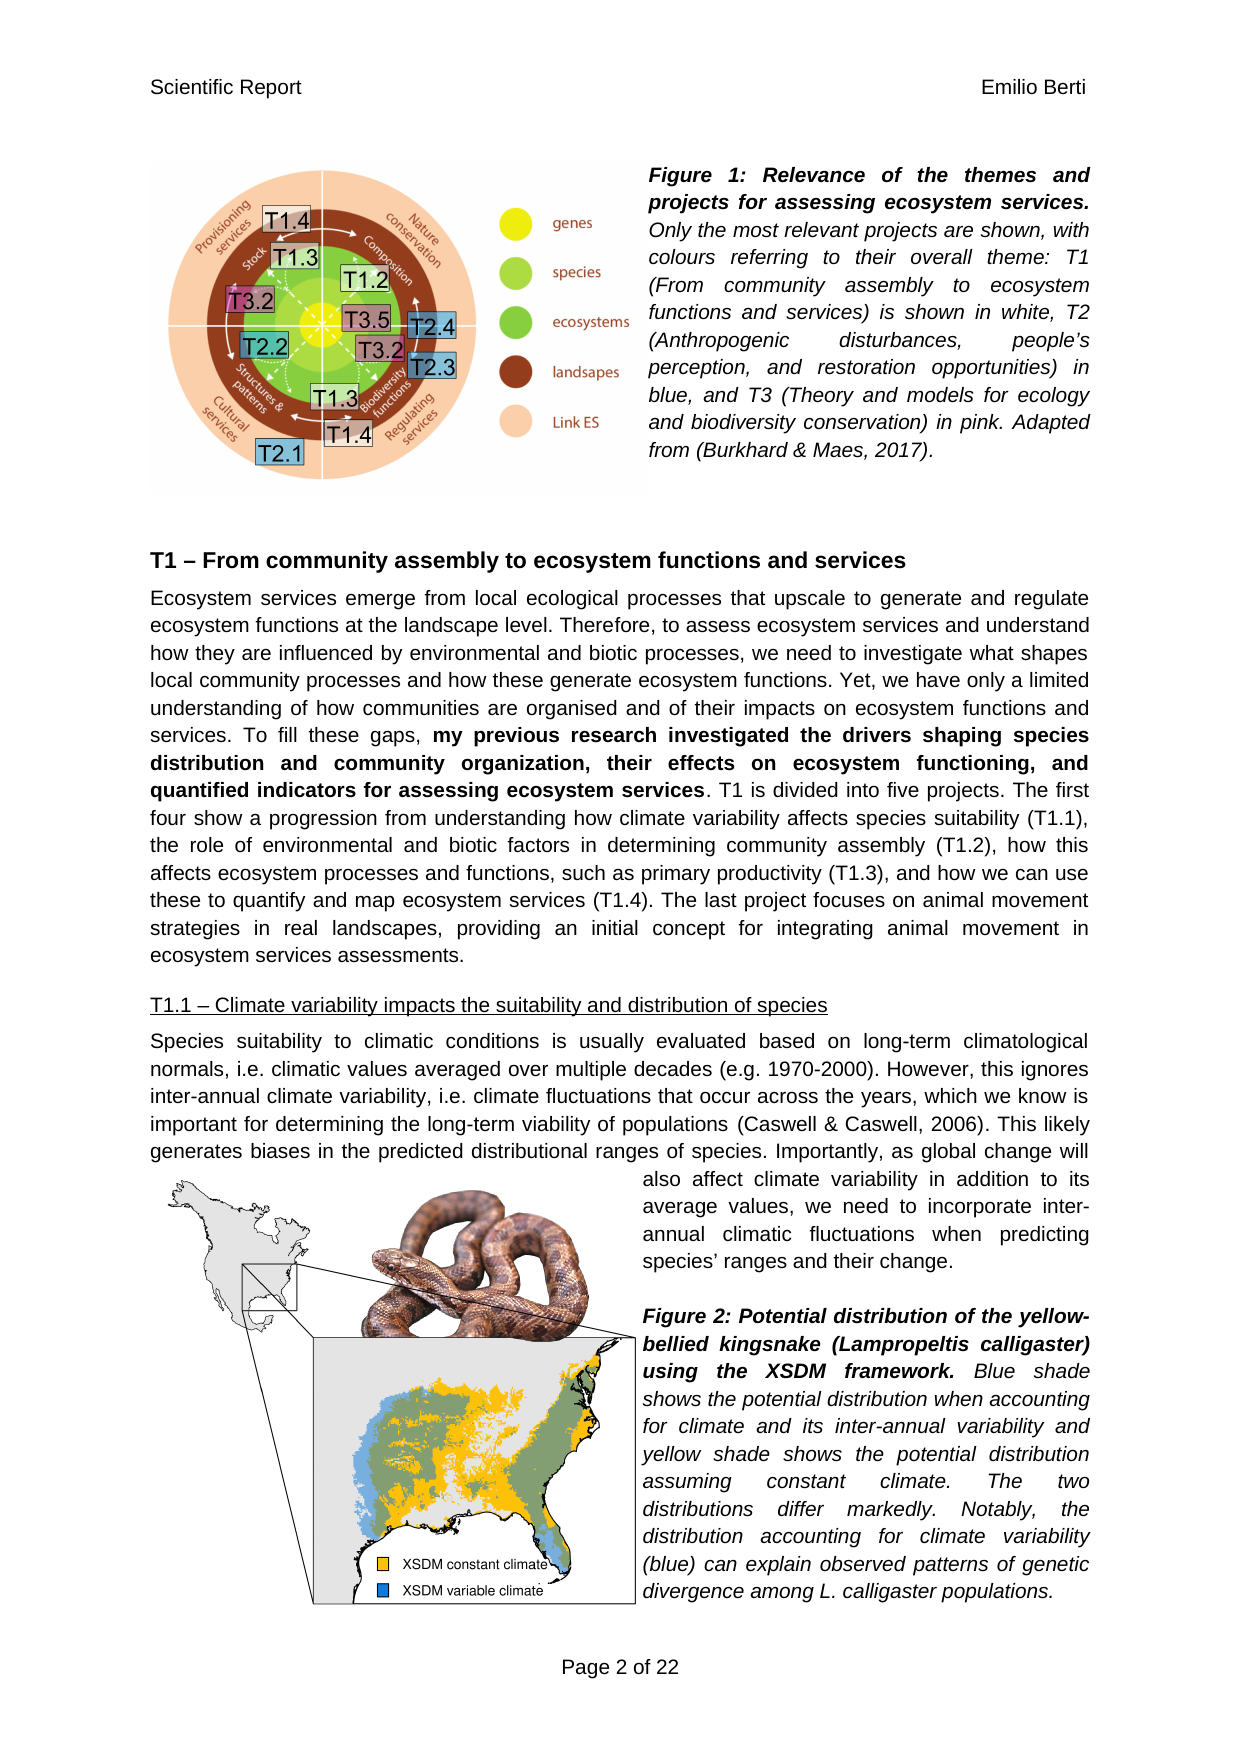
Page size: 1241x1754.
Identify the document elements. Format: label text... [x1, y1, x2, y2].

picture [150, 162, 649, 494]
picture [153, 1175, 643, 1611]
text Ecosystem services emerge from local ecological processes that upscale to generate and regulate ecosystem functions at the landscape level. Therefore, to assess ecosystem services and understand how they are influenced by environmental and biotic processes, we need to investigate what shapes local community processes and how these generate ecosystem functions. Yet, we have only a limited understanding of how communities are organised and of their impacts on ecosystem functions and services. To fill these gaps, my previous research investigated the drivers shaping species distribution and community organization, their effects on ecosystem functioning, and quantified indicators for assessing ecosystem services. T1 is divided into five projects. The first four show a progression from understanding how climate variability affects species suitability (T1.1), the role of environmental and biotic factors in determining community assembly (T1.2), how this affects ecosystem processes and functions, such as primary productivity (T1.3), and how we can use these to quantify and map ecosystem services (T1.4). The last project focuses on animal movement strategies in real landscapes, providing an initial concept for integrating animal movement in ecosystem services assessments. [150, 586, 1090, 967]
subtitle T1.1 – Climate variability impacts the suitability and distribution of species [150, 993, 1090, 1017]
text Figure 1: Relevance of the themes and projects for assessing ecosystem services. Only the most relevant projects are shown, with colours referring to their overall theme: T1 (From community assembly to ecosystem functions and services) is shown in white, T2 (Anthropogenic disturbances, people’s perception, and restoration opportunities) in blue, and T3 (Theory and models for ecology and biodiversity conservation) in pink. Adapted from (Burkhard & Maes, 2017). [649, 162, 1090, 461]
text Figure 2: Potential distribution of the yellow-bellied kingsnake (Lampropeltis calligaster) using the XSDM framework. Blue shade shows the potential distribution when accounting for climate and its inter-annual variability and yellow shade shows the potential distribution assuming constant climate. The two distributions differ markedly. Notably, the distribution accounting for climate variability (blue) can explain observed patterns of genetic divergence among L. calligaster populations. [643, 1304, 1090, 1603]
subtitle T1 – From community assembly to ecosystem functions and services [150, 547, 1090, 573]
text Species suitability to climatic conditions is usually evaluated based on long-term climatological normals, i.e. climatic values averaged over multiple decades (e.g. 1970-2000). However, this ignores inter-annual climate variability, i.e. climate fluctuations that occur across the years, which we know is important for determining the long-term viability of populations (Caswell & Caswell, 2006). This likely generates biases in the predicted distributional ranges of species. Importantly, as global change will also affect climate variability in addition to its average values, we need to incorporate inter-annual climatic fluctuations when predicting species’ ranges and their change. [150, 1029, 1090, 1273]
